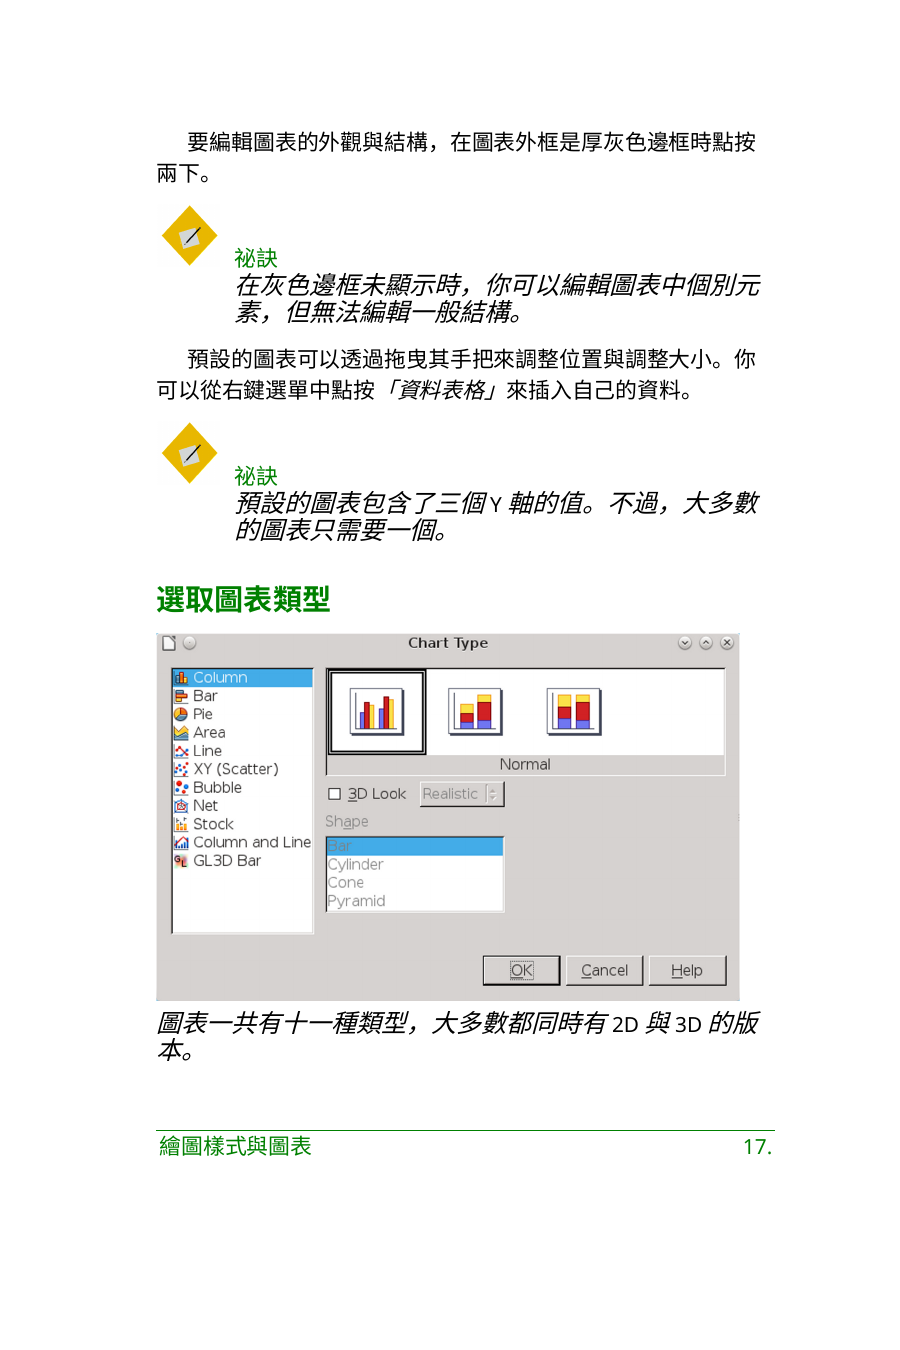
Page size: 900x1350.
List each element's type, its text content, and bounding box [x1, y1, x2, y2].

table_cell 圖表一共有十一種類型，大多數都同時有 2D 與 3D 的版本。 [156, 1003, 775, 1065]
subtitle 選取圖表類型 [156, 576, 775, 618]
list 祕訣 [156, 203, 775, 273]
text 要編輯圖表的外觀與結構，在圖表外框是厚灰色邊框時點按兩下。 [156, 125, 775, 187]
table_header [156, 634, 775, 1003]
text 在灰色邊框未顯示時，你可以編輯圖表中個別元素，但無法編輯一般結構。 [234, 273, 775, 327]
text 預設的圖表可以透過拖曳其手把來調整位置與調整大小。你可以從右鍵選單中點按「資料表格」來插入自己的資料。 [156, 343, 775, 405]
picture [156, 633, 740, 1001]
text 預設的圖表包含了三個 Y 軸的值。不過，大多數的圖表只需要一個。 [234, 491, 775, 545]
picture [157, 421, 220, 485]
list 祕訣 [156, 421, 775, 491]
picture [157, 204, 220, 267]
